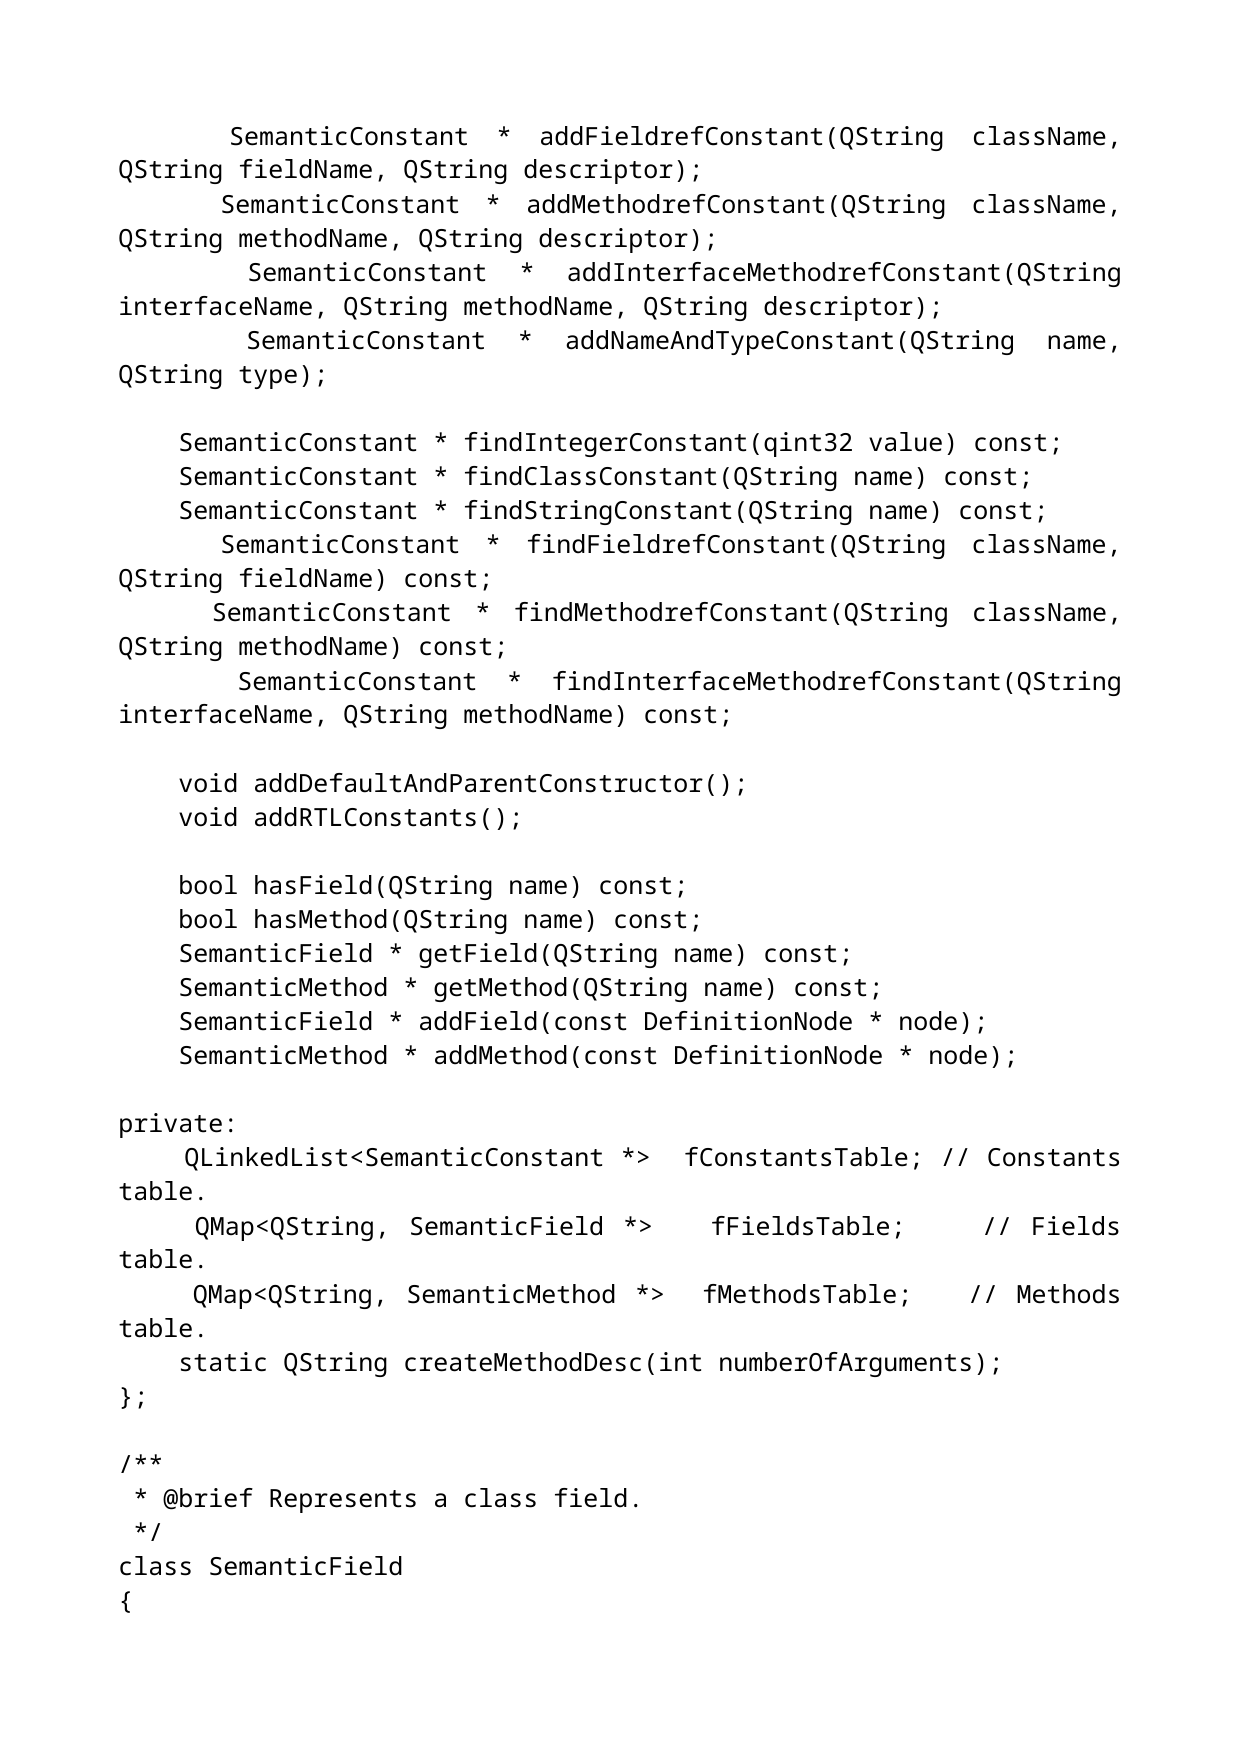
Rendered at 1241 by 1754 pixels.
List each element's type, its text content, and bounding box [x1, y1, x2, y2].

text SemanticConstant * findStringConstant(QString name) const; [118, 493, 1122, 527]
text QLinkedList<SemanticConstant *> fConstantsTable; // Constants table. [118, 1140, 1122, 1208]
text */ [118, 1515, 1122, 1549]
text SemanticConstant * findFieldrefConstant(QString className, QString fieldName) const; [118, 527, 1122, 595]
text SemanticField * getField(QString name) const; [118, 936, 1122, 970]
text SemanticConstant * findMethodrefConstant(QString className, QString methodName) const; [118, 595, 1122, 663]
text }; [118, 1378, 1122, 1412]
text SemanticConstant * findInterfaceMethodrefConstant(QString interfaceName, QString methodName) const; [118, 663, 1122, 731]
text { [118, 1583, 1122, 1617]
text SemanticMethod * addMethod(const DefinitionNode * node); [118, 1038, 1122, 1072]
text * @brief Represents a class field. [118, 1481, 1122, 1515]
text void addDefaultAndParentConstructor(); [118, 765, 1122, 799]
text SemanticConstant * findIntegerConstant(qint32 value) const; [118, 425, 1122, 459]
text bool hasField(QString name) const; [118, 867, 1122, 902]
text QMap<QString, SemanticField *> fFieldsTable; // Fields table. [118, 1208, 1122, 1276]
text bool hasMethod(QString name) const; [118, 902, 1122, 936]
text QMap<QString, SemanticMethod *> fMethodsTable; // Methods table. [118, 1276, 1122, 1344]
text SemanticConstant * findClassConstant(QString name) const; [118, 459, 1122, 493]
text SemanticConstant * addMethodrefConstant(QString className, QString methodName, QString descriptor); [118, 186, 1122, 254]
text SemanticMethod * getMethod(QString name) const; [118, 970, 1122, 1004]
text static QString createMethodDesc(int numberOfArguments); [118, 1344, 1122, 1378]
text /** [118, 1447, 1122, 1481]
text private: [118, 1106, 1122, 1140]
text class SemanticField [118, 1549, 1122, 1583]
text SemanticConstant * addInterfaceMethodrefConstant(QString interfaceName, QString methodName, QString descriptor); [118, 254, 1122, 322]
text SemanticConstant * addNameAndTypeConstant(QString name, QString type); [118, 322, 1122, 391]
text SemanticConstant * addFieldrefConstant(QString className, QString fieldName, QString descriptor); [118, 118, 1122, 186]
text SemanticField * addField(const DefinitionNode * node); [118, 1004, 1122, 1038]
text void addRTLConstants(); [118, 799, 1122, 833]
